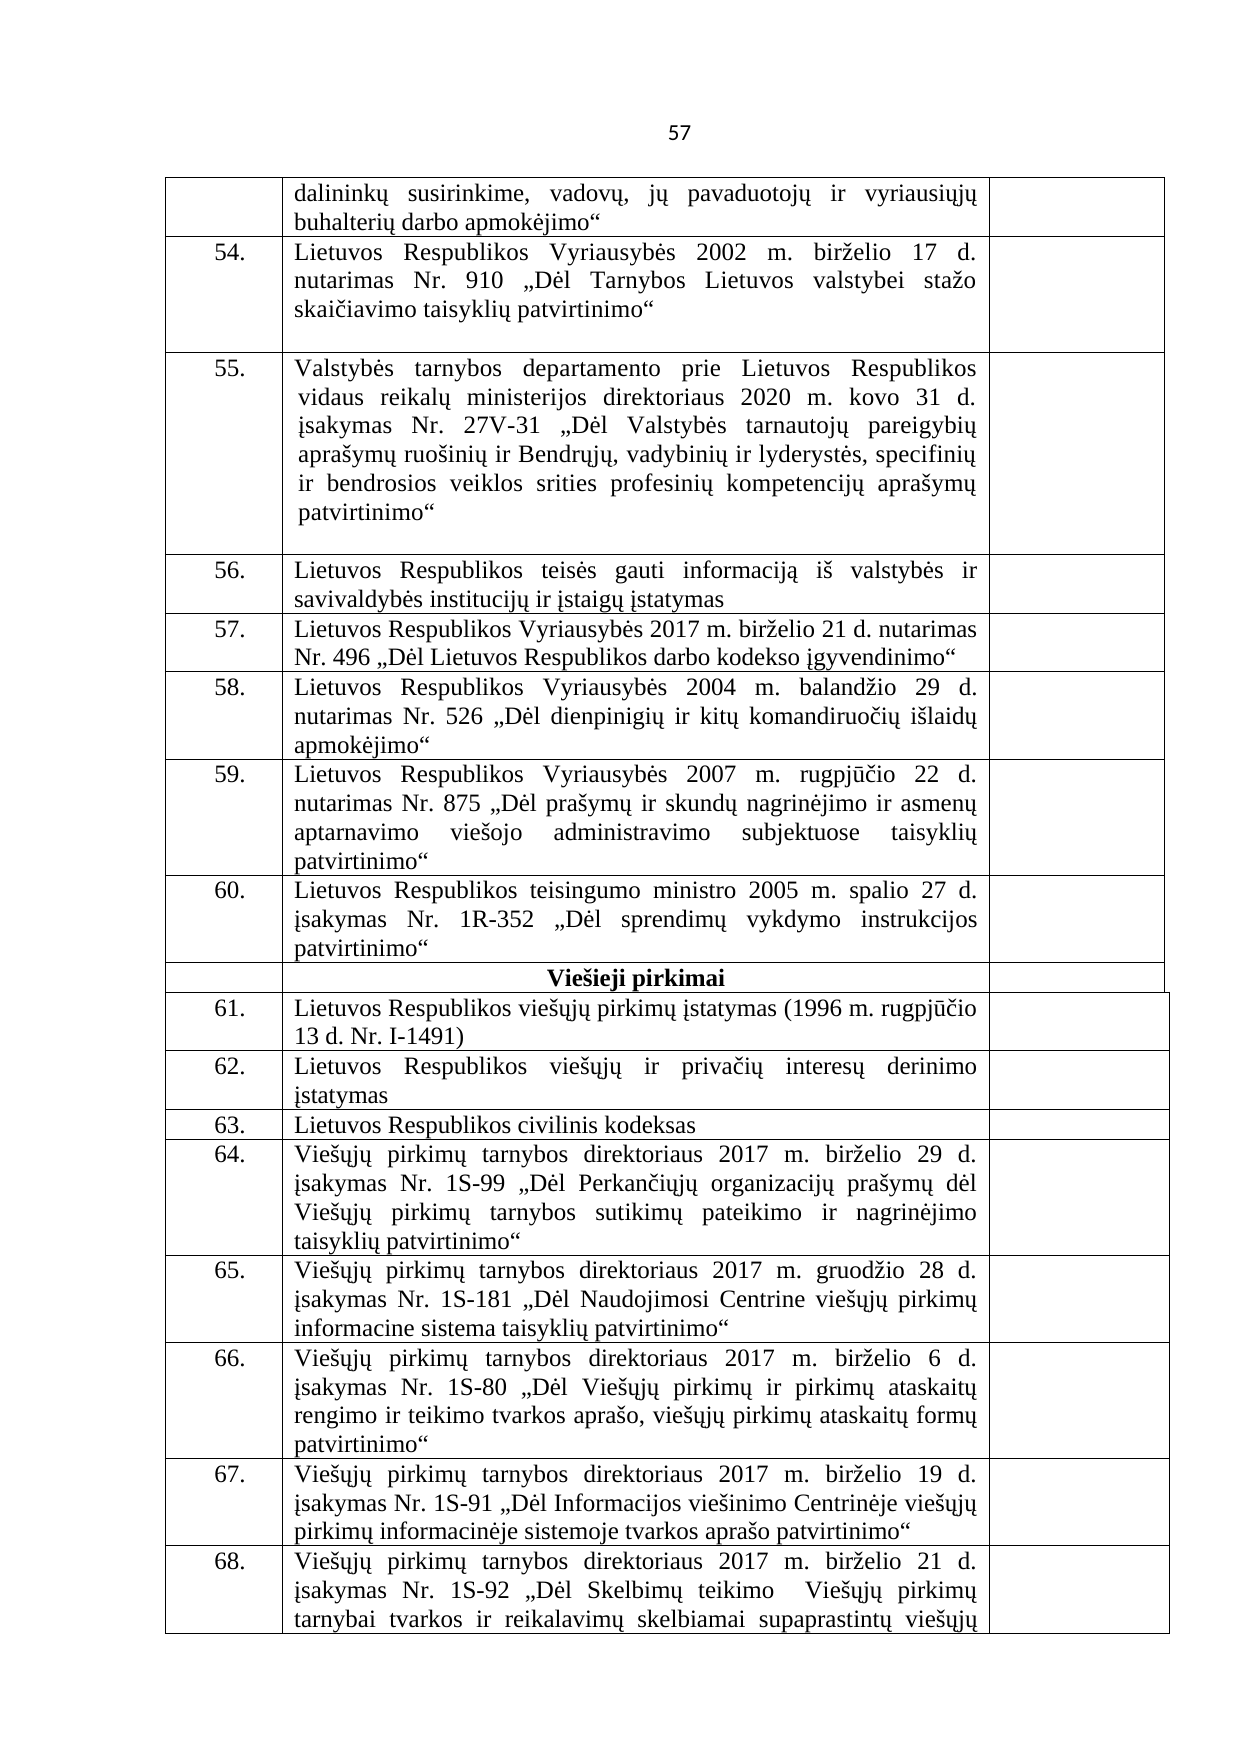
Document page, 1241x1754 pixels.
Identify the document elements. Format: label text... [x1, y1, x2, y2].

table_cell Lietuvos Respublikos Vyriausybės 2007 m. rugpjūčio 22 d. nutarimas Nr. 875 „Dėl prašymų ir skundų nagrinėjimo ir asmenų aptarnavimo viešojo administravimo subjektuose taisyklių patvirtinimo“ [283, 760, 989, 874]
table_cell [990, 1110, 1169, 1138]
table_cell [990, 1343, 1169, 1458]
table_cell Viešųjų pirkimų tarnybos direktoriaus 2017 m. gruodžio 28 d. įsakymas Nr. 1S-181 „Dėl Naudojimosi Centrine viešųjų pirkimų informacine sistema taisyklių patvirtinimo“ [283, 1256, 989, 1342]
table_cell Lietuvos Respublikos teisės gauti informaciją iš valstybės ir savivaldybės institucijų ir įstaigų įstatymas [283, 555, 989, 613]
table_cell Viešieji pirkimai [283, 963, 989, 992]
table_cell [990, 760, 1164, 874]
table_cell 58. [166, 672, 282, 758]
table_cell 66. [166, 1343, 282, 1458]
table_cell [990, 963, 1164, 992]
table_cell [1165, 671, 1169, 758]
table_cell 67. [166, 1459, 282, 1545]
table_cell Lietuvos Respublikos Vyriausybės 2004 m. balandžio 29 d. nutarimas Nr. 526 „Dėl dienpinigių ir kitų komandiruočių išlaidų apmokėjimo“ [283, 672, 989, 758]
table_cell [1165, 962, 1169, 992]
table_cell [1165, 554, 1169, 613]
table_cell [990, 555, 1164, 613]
table_cell [166, 963, 282, 992]
table_cell [990, 1256, 1169, 1342]
table_cell Lietuvos Respublikos viešųjų ir privačių interesų derinimo įstatymas [283, 1051, 989, 1109]
table_cell [990, 237, 1164, 352]
table_cell [990, 1051, 1169, 1109]
table_cell 65. [166, 1256, 282, 1342]
table_cell 63. [166, 1110, 282, 1138]
table_cell [1165, 875, 1169, 962]
table_cell 57. [166, 614, 282, 671]
table_cell [990, 614, 1164, 671]
table_cell 62. [166, 1051, 282, 1109]
table_cell [1165, 236, 1169, 352]
table_cell 60. [166, 876, 282, 962]
table_cell 55. [166, 353, 282, 554]
table_cell [990, 1140, 1169, 1254]
table_cell [990, 178, 1164, 236]
table_cell [990, 672, 1164, 758]
table_cell [1165, 352, 1169, 554]
table_cell 64. [166, 1140, 282, 1254]
table_cell [1165, 177, 1169, 236]
table_cell Viešųjų pirkimų tarnybos direktoriaus 2017 m. birželio 6 d. įsakymas Nr. 1S-80 „Dėl Viešųjų pirkimų ir pirkimų ataskaitų rengimo ir teikimo tvarkos aprašo, viešųjų pirkimų ataskaitų formų patvirtinimo“ [283, 1343, 989, 1458]
table_cell 56. [166, 555, 282, 613]
table_cell Lietuvos Respublikos Vyriausybės 2017 m. birželio 21 d. nutarimas Nr. 496 „Dėl Lietuvos Respublikos darbo kodekso įgyvendinimo“ [283, 614, 989, 671]
table_cell [990, 1459, 1169, 1545]
table_cell Lietuvos Respublikos civilinis kodeksas [283, 1110, 989, 1138]
table_cell [990, 993, 1169, 1050]
table_cell [166, 178, 282, 236]
table_cell [1165, 613, 1169, 671]
table_cell Lietuvos Respublikos viešųjų pirkimų įstatymas (1996 m. rugpjūčio 13 d. Nr. I-1491) [283, 993, 989, 1050]
table_cell 54. [166, 237, 282, 352]
table_cell 68. [166, 1546, 282, 1632]
table_cell [990, 876, 1164, 962]
table_cell Viešųjų pirkimų tarnybos direktoriaus 2017 m. birželio 29 d. įsakymas Nr. 1S-99 „Dėl Perkančiųjų organizacijų prašymų dėl Viešųjų pirkimų tarnybos sutikimų pateikimo ir nagrinėjimo taisyklių patvirtinimo“ [283, 1140, 989, 1254]
table_cell [1165, 759, 1169, 874]
table_cell Viešųjų pirkimų tarnybos direktoriaus 2017 m. birželio 19 d. įsakymas Nr. 1S-91 „Dėl Informacijos viešinimo Centrinėje viešųjų pirkimų informacinėje sistemoje tvarkos aprašo patvirtinimo“ [283, 1459, 989, 1545]
table_cell 61. [166, 993, 282, 1050]
table_cell Lietuvos Respublikos teisingumo ministro 2005 m. spalio 27 d. įsakymas Nr. 1R-352 „Dėl sprendimų vykdymo instrukcijos patvirtinimo“ [283, 876, 989, 962]
table_cell [990, 1546, 1169, 1632]
table_cell 59. [166, 760, 282, 874]
table_cell [990, 353, 1164, 554]
table_cell Viešųjų pirkimų tarnybos direktoriaus 2017 m. birželio 21 d. įsakymas Nr. 1S-92 „Dėl Skelbimų teikimo Viešųjų pirkimų tarnybai tvarkos ir reikalavimų skelbiamai supaprastintų viešųjų [283, 1546, 989, 1632]
